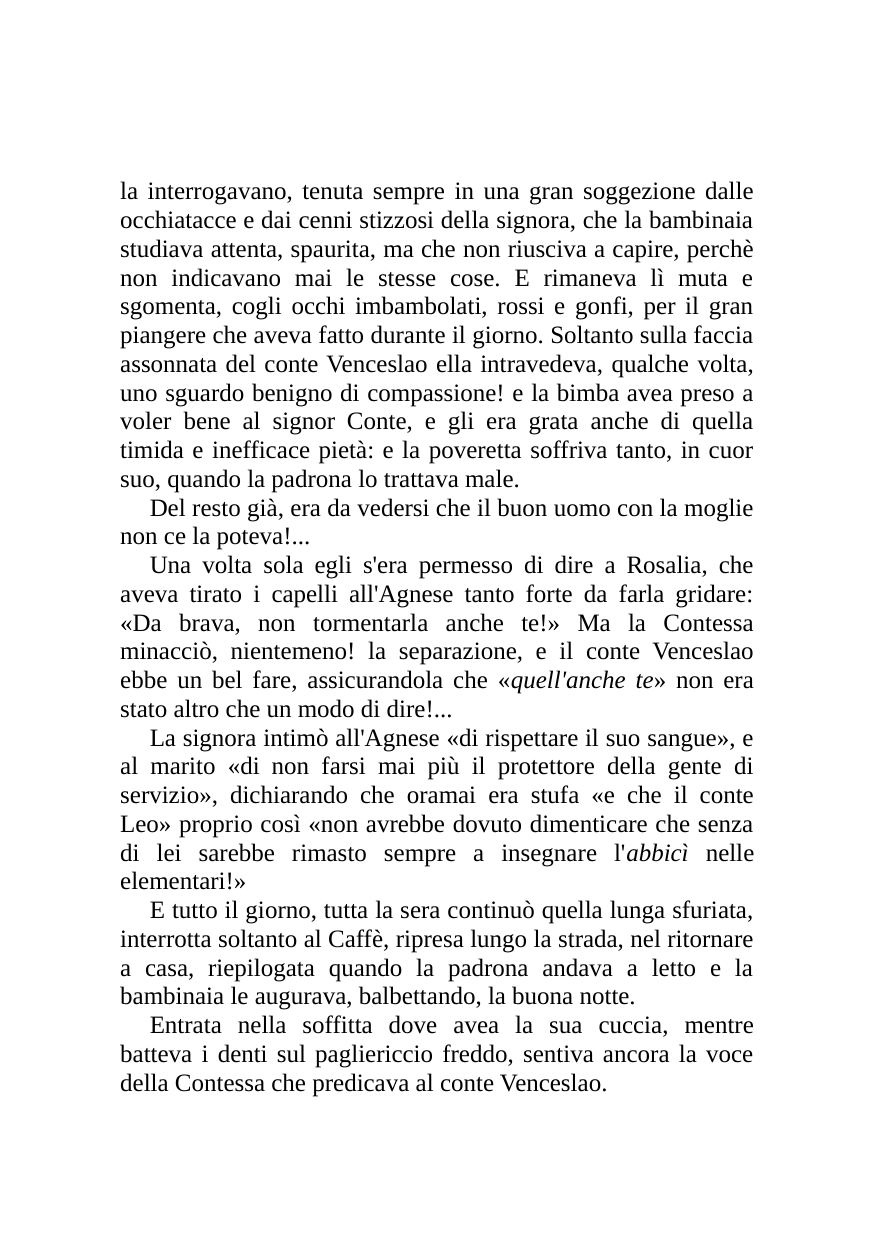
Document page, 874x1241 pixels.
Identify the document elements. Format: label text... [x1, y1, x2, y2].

text E tutto il giorno, tutta la sera continuò quella lunga sfuriata, interrotta soltanto al Caffè, ripresa lungo la strada, nel ritornare a casa, riepilogata quando la padrona andava a letto e la bambinaia le augurava, balbettando, la buona notte. [120, 895, 754, 1010]
text Entrata nella soffitta dove avea la sua cuccia, mentre batteva i denti sul pagliericcio freddo, sentiva ancora la voce della Contessa che predicava al conte Venceslao. [120, 1010, 754, 1096]
text Una volta sola egli s'era permesso di dire a Rosalia, che aveva tirato i capelli all'Agnese tanto forte da farla gridare: «Da brava, non tormentarla anche te!» Ma la Contessa minacciò, nientemeno! la separazione, e il conte Venceslao ebbe un bel fare, assicurandola che «quell'anche te» non era stato altro che un modo di dire!... [120, 550, 754, 723]
text Del resto già, era da vedersi che il buon uomo con la moglie non ce la poteva!... [120, 493, 754, 550]
text La signora intimò all'Agnese «di rispettare il suo sangue», e al marito «di non farsi mai più il protettore della gente di servizio», dichiarando che oramai era stufa «e che il conte Leo» proprio così «non avrebbe dovuto dimenticare che senza di lei sarebbe rimasto sempre a insegnare l'abbicì nelle elementari!» [120, 723, 754, 895]
text la interrogavano, tenuta sempre in una gran soggezione dalle occhiatacce e dai cenni stizzosi della signora, che la bambinaia studiava attenta, spaurita, ma che non riusciva a capire, perchè non indicavano mai le stesse cose. E rimaneva lì muta e sgomenta, cogli occhi imbambolati, rossi e gonfi, per il gran piangere che aveva fatto durante il giorno. Soltanto sulla faccia assonnata del conte Venceslao ella intravedeva, qualche volta, uno sguardo benigno di compassione! e la bimba avea preso a voler bene al signor Conte, e gli era grata anche di quella timida e inefficace pietà: e la poveretta soffriva tanto, in cuor suo, quando la padrona lo trattava male. [120, 176, 754, 493]
